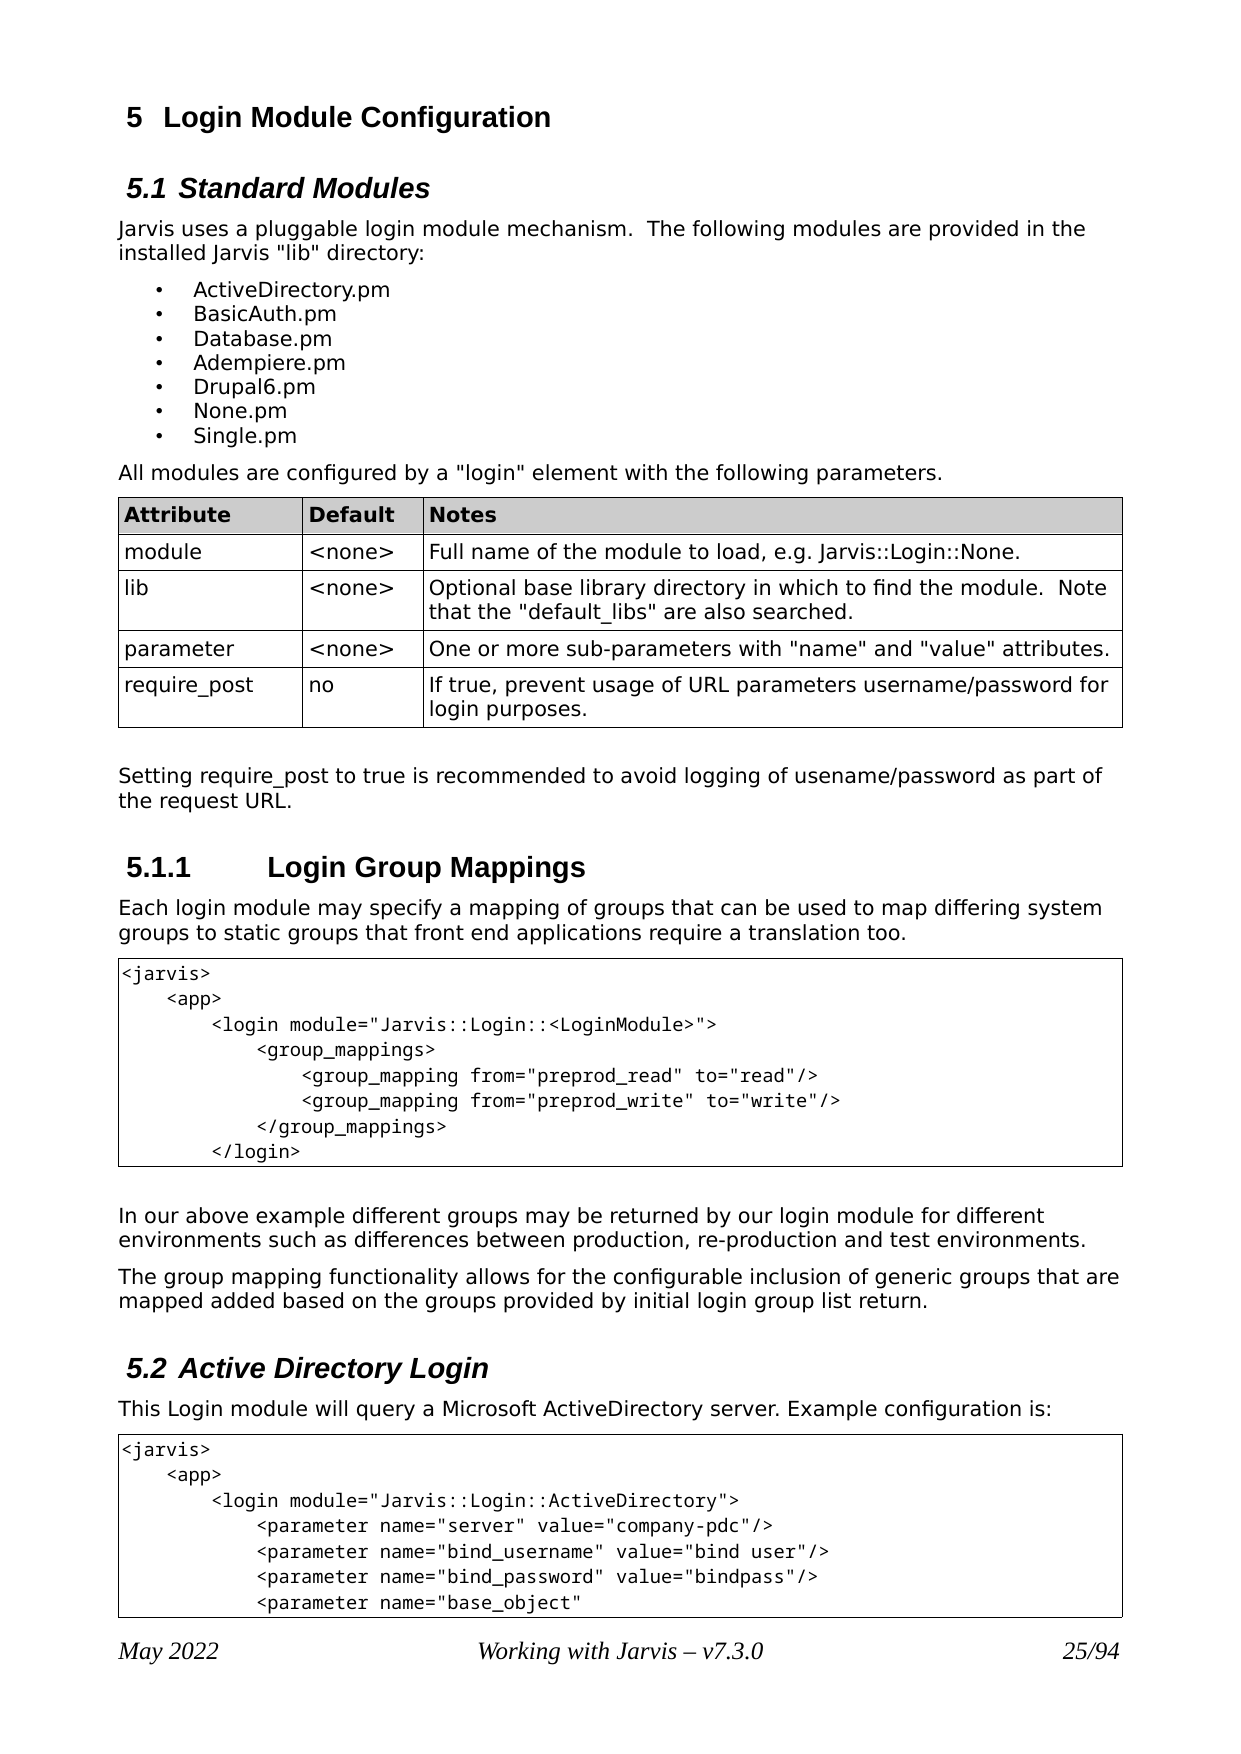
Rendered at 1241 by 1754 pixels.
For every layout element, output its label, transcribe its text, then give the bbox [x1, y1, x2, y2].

table_header Default [303, 498, 423, 533]
subtitle Standard Modules [118, 171, 1122, 204]
list ActiveDirectory.pm [156, 278, 1122, 302]
table_cell <none> [303, 571, 423, 630]
list BasicAuth.pm [156, 302, 1122, 327]
table_cell <none> [303, 535, 423, 570]
table_cell Optional base library directory in which to find the module. Note that the "default_libs" are also searched. [424, 571, 1122, 630]
table_header Attribute [119, 498, 302, 533]
text <group_mapping from="preprod_read" to="read"/> [119, 1059, 1122, 1085]
text <parameter name="bind_username" value="bind user"/> [119, 1536, 1122, 1561]
text Each login module may specify a mapping of groups that can be used to map differing system groups to static groups that front end applications require a translation too. [118, 896, 1122, 945]
text <jarvis> [119, 1435, 1122, 1459]
text Setting require_post to true is recommended to avoid logging of usename/password as part of the request URL. [118, 764, 1122, 813]
table_cell module [119, 535, 302, 570]
table_cell One or more sub-parameters with "name" and "value" attributes. [424, 631, 1122, 667]
text <group_mapping from="preprod_write" to="write"/> [119, 1085, 1122, 1111]
list Single.pm [156, 424, 1122, 448]
table_cell If true, prevent usage of URL parameters username/password for login purposes. [424, 668, 1122, 727]
text <group_mappings> [119, 1034, 1122, 1059]
subtitle Active Directory Login [118, 1351, 1122, 1384]
list Adempiere.pm [156, 351, 1122, 375]
text <parameter name="base_object" [119, 1587, 1122, 1617]
text <parameter name="server" value="company-pdc"/> [119, 1510, 1122, 1536]
table_cell parameter [119, 631, 302, 667]
list Database.pm [156, 327, 1122, 351]
subtitle Login Module Configuration [118, 100, 1122, 133]
table_cell no [303, 668, 423, 727]
text <login module="Jarvis::Login::<LoginModule>"> [119, 1008, 1122, 1034]
text </login> [119, 1136, 1122, 1166]
text The group mapping functionality allows for the configurable inclusion of generic groups that are mapped added based on the groups provided by initial login group list return. [118, 1265, 1122, 1313]
list Drupal6.pm [156, 375, 1122, 399]
text <jarvis> [119, 959, 1122, 983]
table_cell lib [119, 571, 302, 630]
text <app> [119, 1459, 1122, 1484]
table_cell <none> [303, 631, 423, 667]
list None.pm [156, 399, 1122, 424]
table_cell require_post [119, 668, 302, 727]
text <app> [119, 983, 1122, 1008]
text Jarvis uses a pluggable login module mechanism. The following modules are provided in the installed Jarvis "lib" directory: [118, 217, 1122, 266]
text All modules are configured by a "login" element with the following parameters. [118, 461, 1122, 485]
text This Login module will query a Microsoft ActiveDirectory server. Example configuration is: [118, 1397, 1122, 1421]
text <parameter name="bind_password" value="bindpass"/> [119, 1561, 1122, 1587]
text <login module="Jarvis::Login::ActiveDirectory"> [119, 1484, 1122, 1510]
text </group_mappings> [119, 1111, 1122, 1136]
subtitle Login Group Mappings [118, 850, 1122, 884]
text In our above example different groups may be returned by our login module for different environments such as differences between production, re-production and test environments. [118, 1204, 1122, 1252]
table_header Notes [424, 498, 1122, 533]
table_cell Full name of the module to load, e.g. Jarvis::Login::None. [424, 535, 1122, 570]
